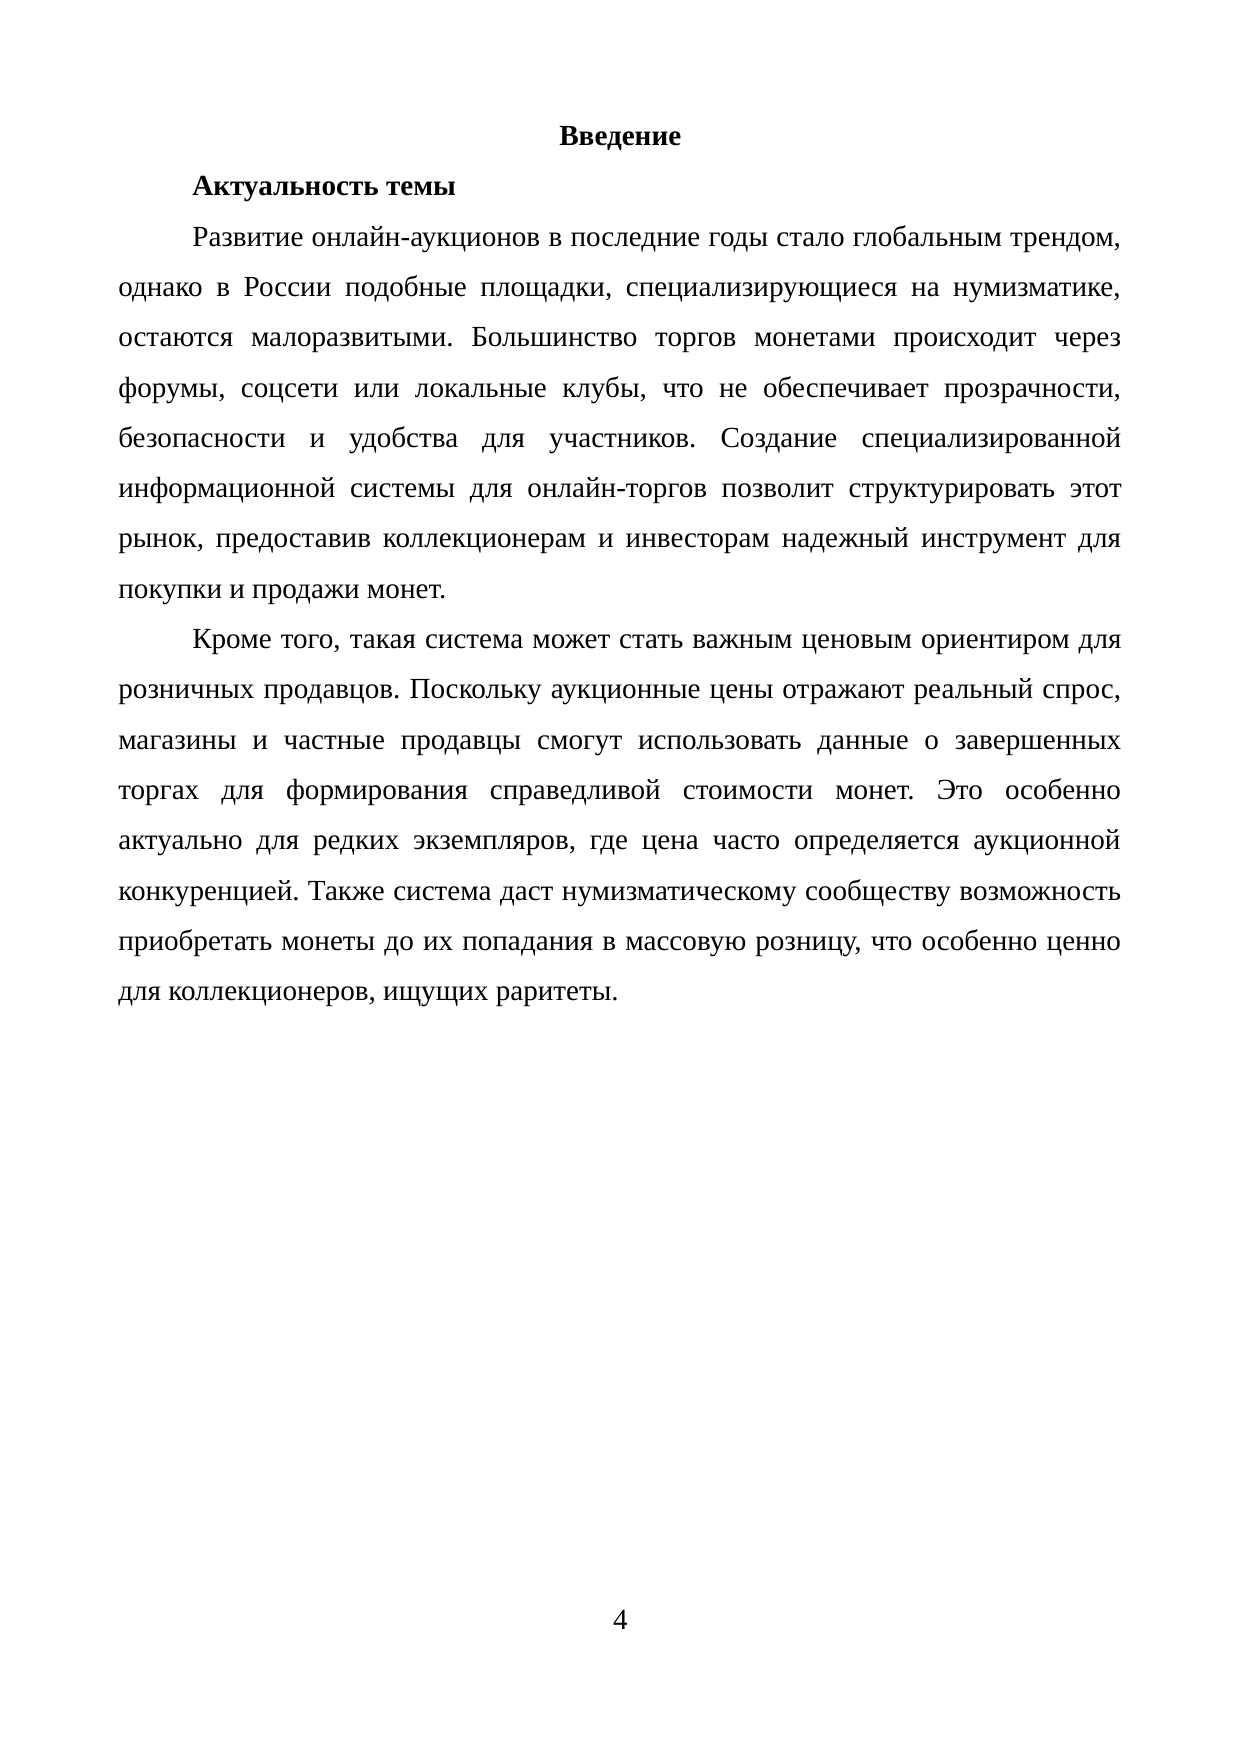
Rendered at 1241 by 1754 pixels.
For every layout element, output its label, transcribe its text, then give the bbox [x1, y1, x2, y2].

text Развитие онлайн-аукционов в последние годы стало глобальным трендом, однако в России подобные площадки, специализирующиеся на нумизматике, остаются малоразвитыми. Большинство торгов монетами происходит через форумы, соцсети или локальные клубы, что не обеспечивает прозрачности, безопасности и удобства для участников. Создание специализированной информационной системы для онлайн-торгов позволит структурировать этот рынок, предоставив коллекционерам и инвесторам надежный инструмент для покупки и продажи монет. [118, 219, 1122, 604]
subtitle Введение [118, 118, 1122, 152]
text Кроме того, такая система может стать важным ценовым ориентиром для розничных продавцов. Поскольку аукционные цены отражают реальный спрос, магазины и частные продавцы смогут использовать данные о завершенных торгах для формирования справедливой стоимости монет. Это особенно актуально для редких экземпляров, где цена часто определяется аукционной конкуренцией. Также система даст нумизматическому сообществу возможность приобретать монеты до их попадания в массовую розницу, что особенно ценно для коллекционеров, ищущих раритеты. [118, 621, 1122, 1007]
text Актуальность темы [118, 168, 1122, 202]
